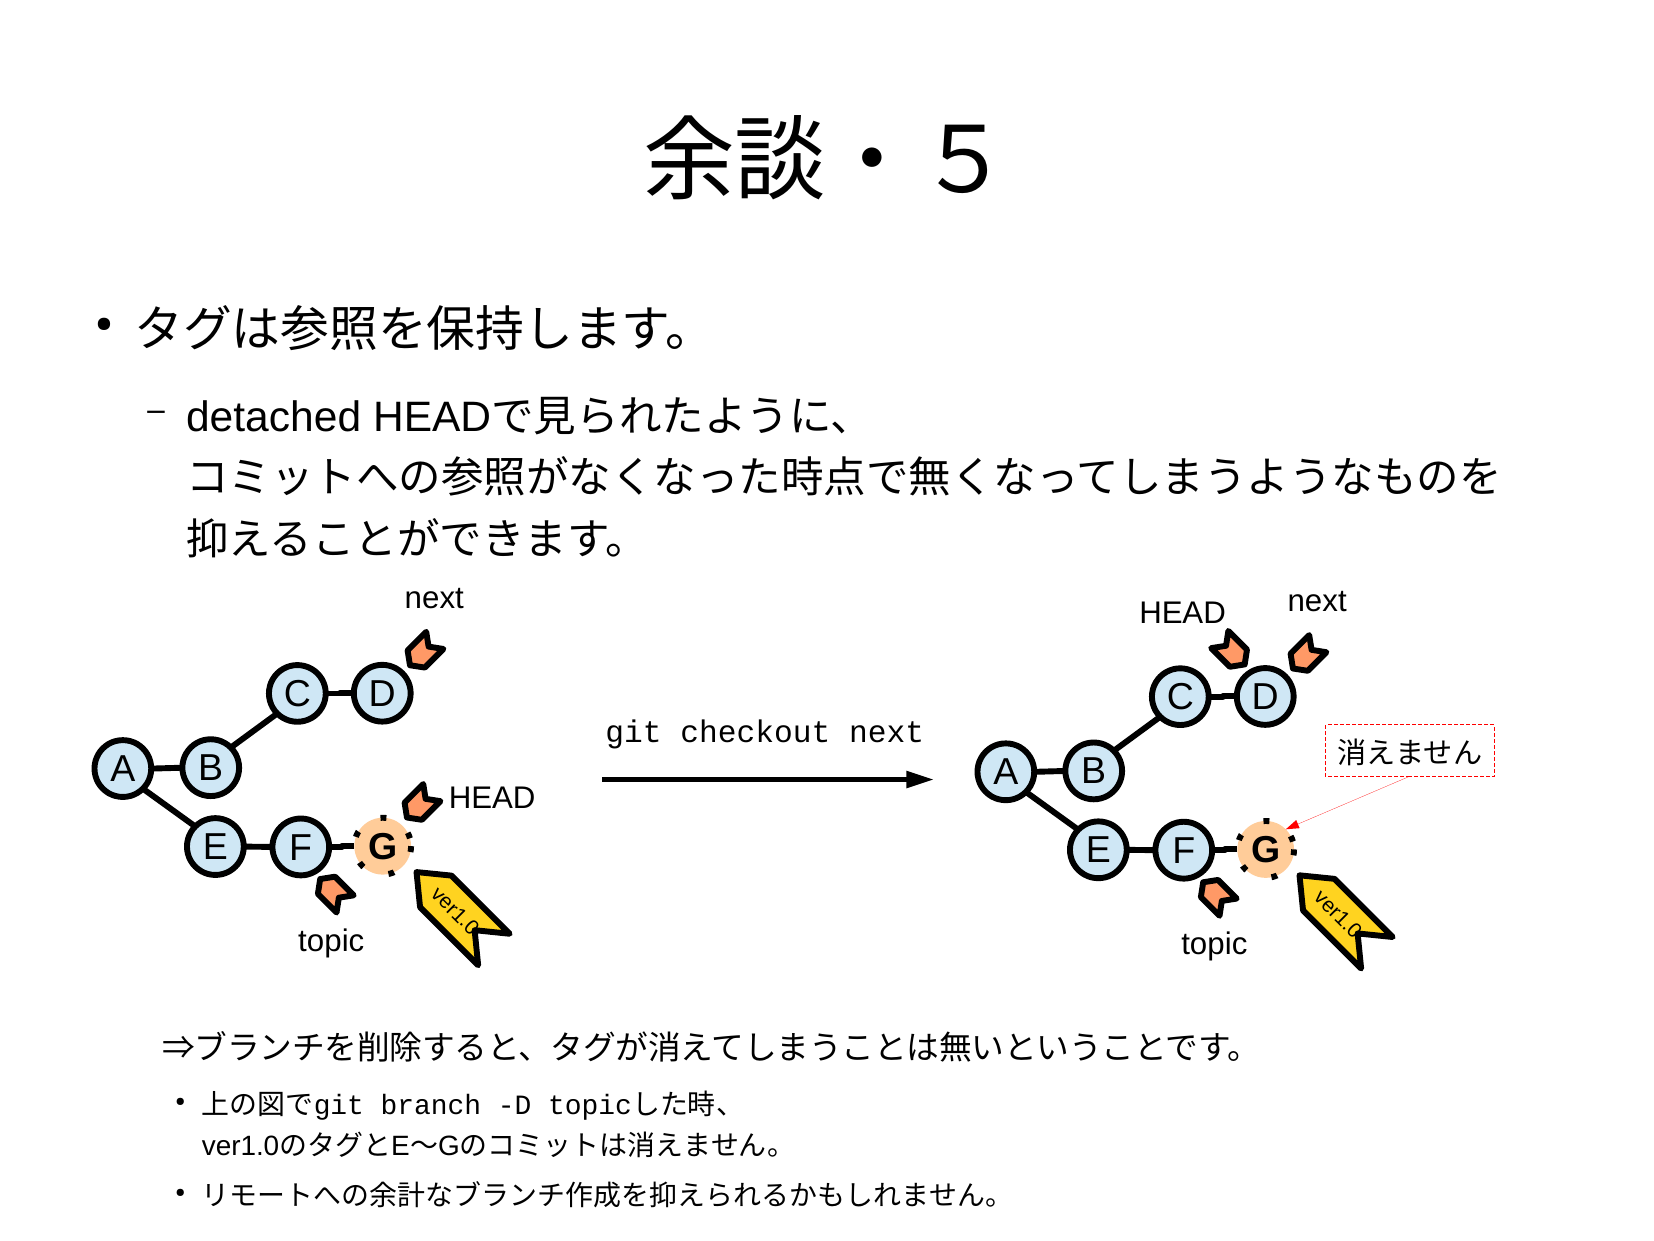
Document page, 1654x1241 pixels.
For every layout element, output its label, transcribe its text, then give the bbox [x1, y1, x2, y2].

text_box C [268, 665, 326, 722]
text_box G [354, 817, 412, 875]
text_box G [1237, 820, 1295, 878]
text_box A [977, 743, 1035, 801]
text_box [407, 631, 444, 668]
text_box E [1069, 821, 1127, 879]
text_box HEAD [1124, 588, 1243, 638]
text_box [1200, 879, 1237, 916]
text_box F [1155, 821, 1212, 879]
text_box B [182, 739, 240, 797]
text_box 消えません [1325, 724, 1489, 763]
text_box F [272, 818, 329, 876]
text_box topic [1166, 918, 1280, 969]
text_box [1211, 638, 1248, 667]
text_box next [389, 572, 493, 623]
text_box [404, 784, 434, 820]
text_box A [94, 740, 152, 797]
text_box git checkout next [590, 708, 939, 758]
text_box [317, 876, 354, 913]
text_box ver1.0 [416, 872, 510, 966]
text_box D [1236, 668, 1294, 725]
list ⇒ブランチを削除すると、タグが消えてしまうことは無いということです。 上の図でgit branch -D topicした時、 ver1.0のタグとE～Gのコミットは消えません。 リモートへの余計なブランチ作成を抑えられるかもしれません。 [82, 1021, 1538, 1217]
text_box [1290, 635, 1327, 671]
text_box B [1065, 742, 1123, 800]
text_box C [1151, 668, 1209, 726]
text_box ver1.0 [1299, 875, 1393, 969]
text_box HEAD [434, 773, 573, 823]
list タグは参照を保持します。 detached HEADで見られたように、 コミットへの参照がなくなった時点で無くなってしまうようなものを抑えることができます。 [82, 290, 1538, 567]
text_box E [186, 818, 244, 875]
text_box D [353, 664, 411, 722]
text_box topic [283, 915, 397, 965]
title 余談・５ [82, 49, 1571, 257]
text_box next [1272, 576, 1376, 626]
